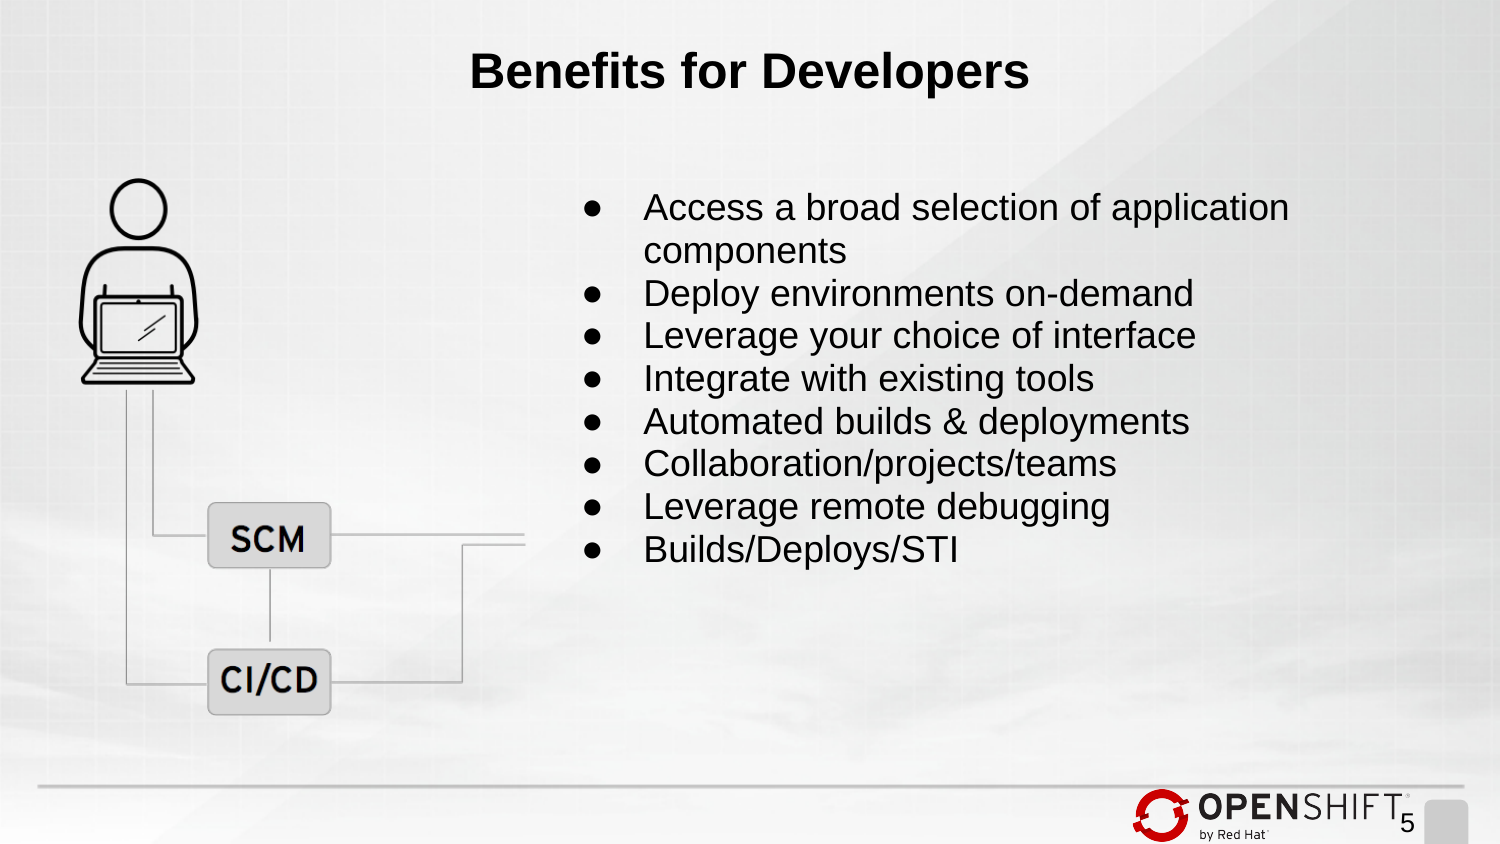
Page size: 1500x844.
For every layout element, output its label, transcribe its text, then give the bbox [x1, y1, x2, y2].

list Access a broad selection of application components Deploy environments on-demand Leverage your choice of interface Integrate with existing tools Automated builds & deployments Collaboration/projects/teams Leverage remote debugging Builds/Deploys/STI [538, 171, 1444, 709]
title Benefits for Developers [248, 8, 1252, 128]
slide_number [1385, 789, 1476, 844]
picture [0, 0, 1500, 844]
